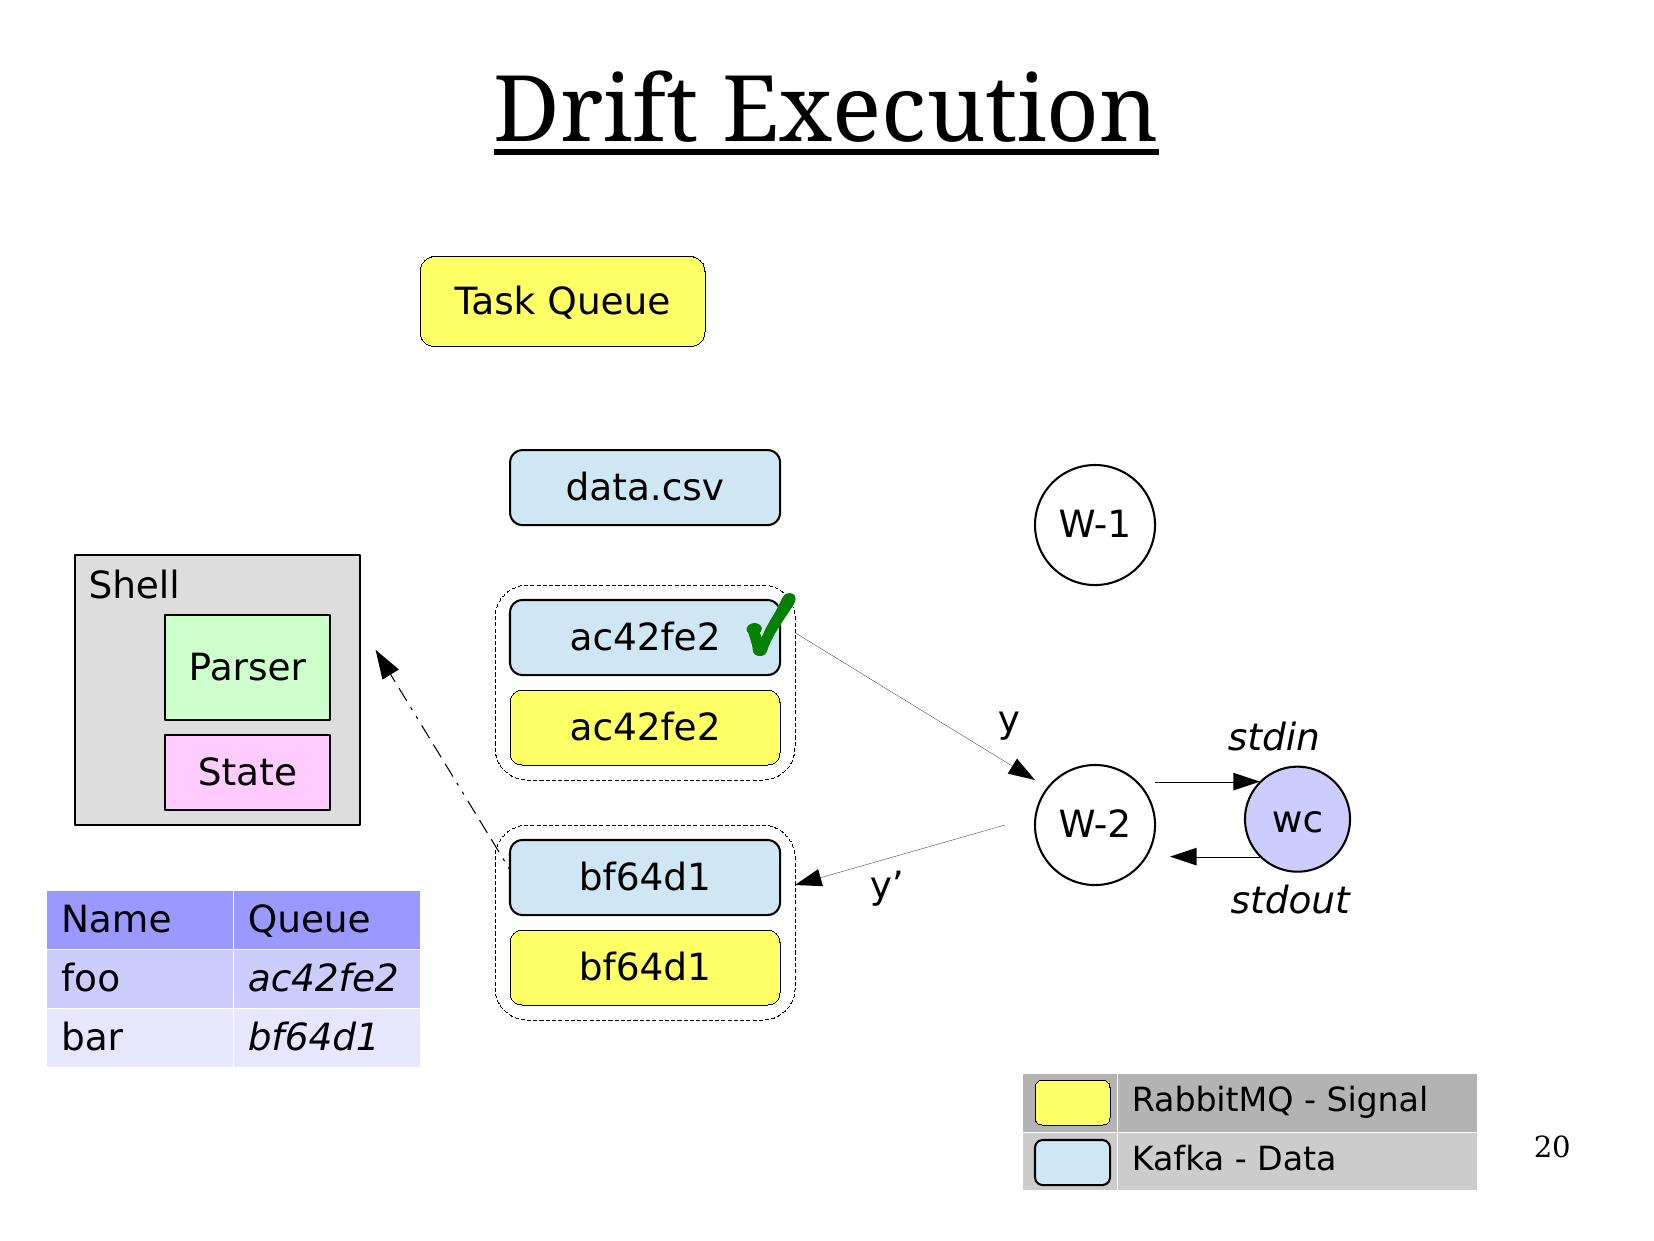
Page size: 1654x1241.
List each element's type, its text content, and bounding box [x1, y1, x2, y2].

table_cell Kafka - Data [1118, 1133, 1477, 1190]
table_header Queue [234, 891, 420, 949]
text_box y’ [855, 856, 919, 916]
text_box data.csv [510, 450, 781, 526]
text_box Shell [73, 556, 196, 616]
table_cell foo [47, 950, 233, 1008]
text_box [495, 585, 796, 781]
table_cell bf64d1 [234, 1009, 420, 1067]
text_box y [983, 690, 1036, 749]
picture [731, 585, 811, 664]
table_cell [1023, 1133, 1117, 1190]
text_box wc [1245, 767, 1351, 871]
text_box stdout [1215, 871, 1366, 931]
text_box [1035, 1080, 1111, 1126]
text_box [1035, 1140, 1111, 1186]
text_box W-1 [1035, 465, 1156, 586]
title Drift Execution [82, 2, 1571, 211]
table_header RabbitMQ - Signal [1118, 1074, 1477, 1132]
text_box stdin [1213, 708, 1336, 767]
table_cell ac42fe2 [234, 950, 420, 1008]
text_box [75, 555, 361, 826]
text_box Task Queue [420, 256, 706, 347]
table_header Name [47, 891, 233, 949]
text_box W-2 [1035, 765, 1156, 886]
text_box [495, 825, 796, 1021]
text_box Parser [165, 615, 331, 721]
text_box State [165, 735, 331, 811]
table_header [1023, 1074, 1117, 1132]
table_cell bar [47, 1009, 233, 1067]
